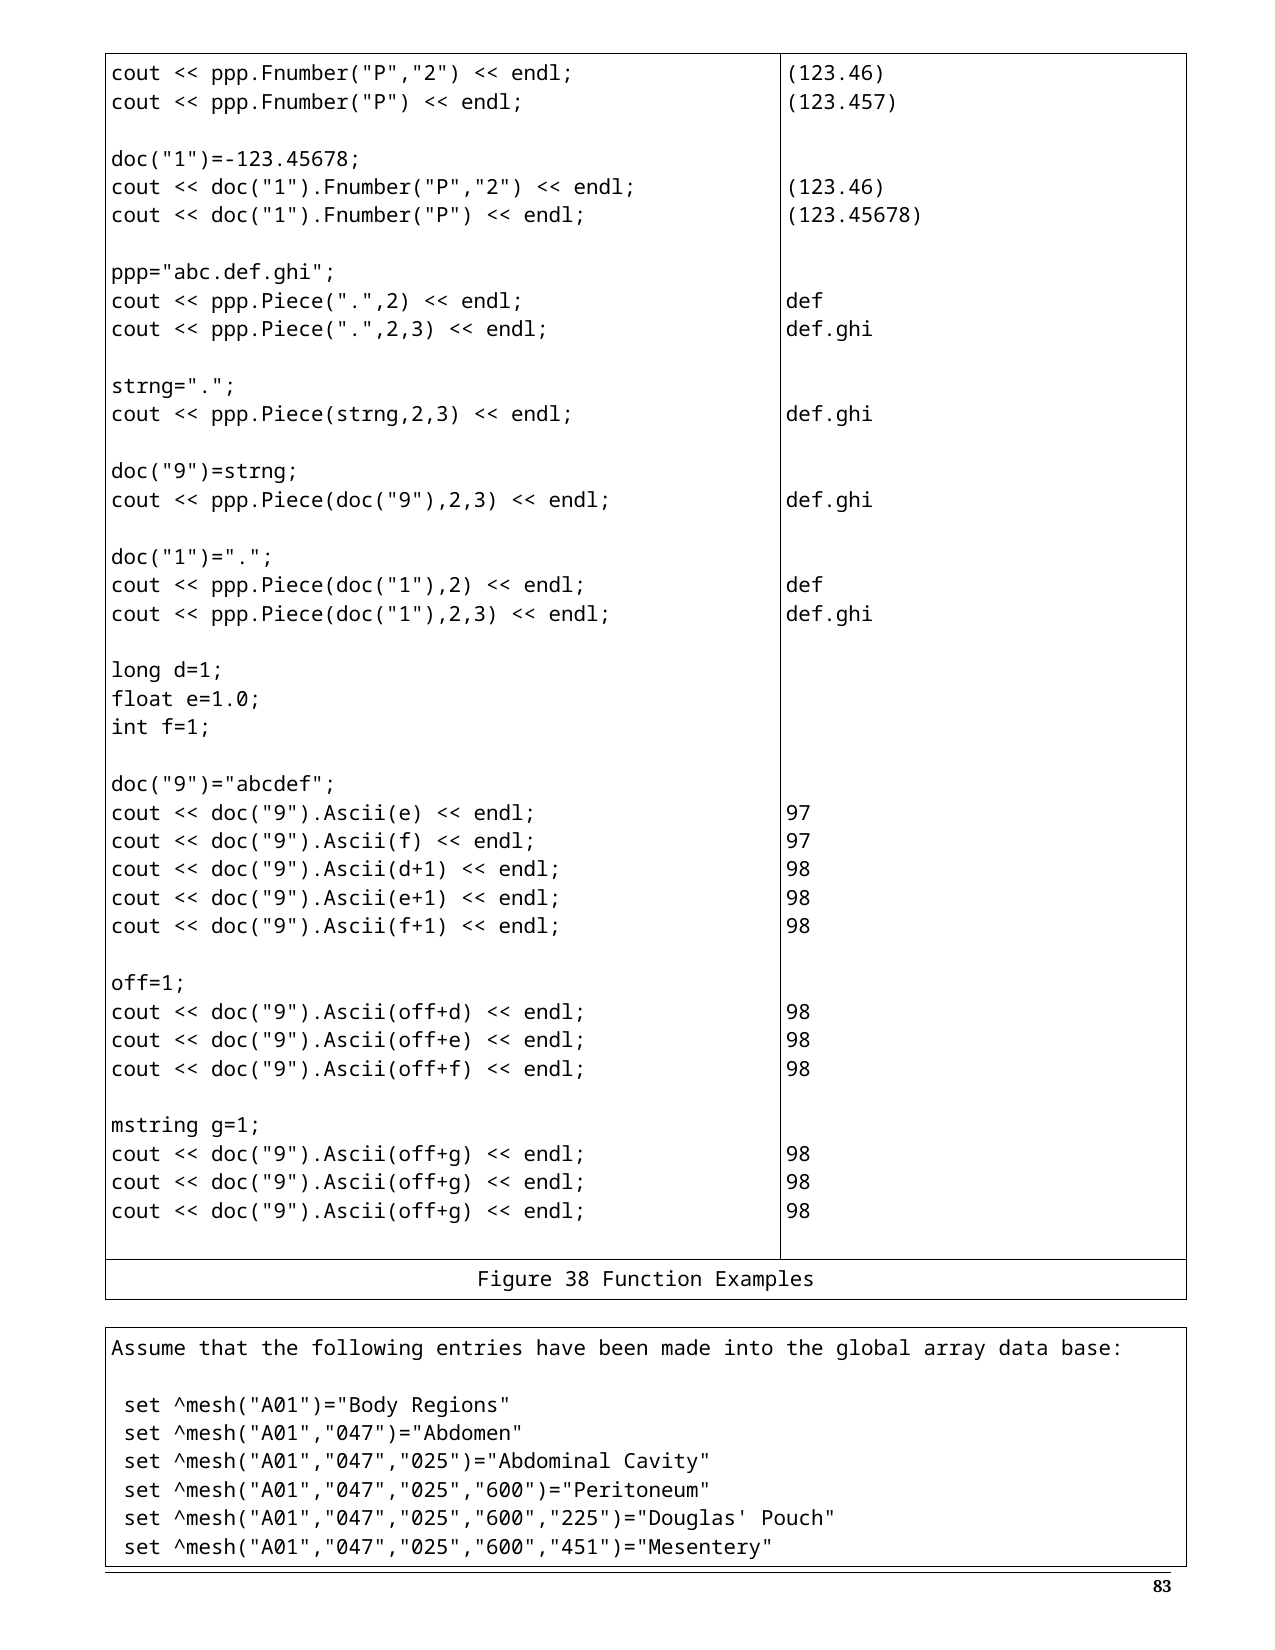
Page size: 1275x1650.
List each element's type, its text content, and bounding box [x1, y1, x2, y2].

table_cell (123.46) (123.457) (123.46) (123.45678) def def.ghi def.ghi def.ghi def def.ghi 97 97 98 98 98 98 98 98 98 98 98 [781, 54, 1186, 1258]
table_cell Figure 38 Function Examples [106, 1260, 1186, 1298]
table_cell cout << ppp.Fnumber("P","2") << endl; cout << ppp.Fnumber("P") << endl; doc("1")=-123.45678; cout << doc("1").Fnumber("P","2") << endl; cout << doc("1").Fnumber("P") << endl; ppp="abc.def.ghi"; cout << ppp.Piece(".",2) << endl; cout << ppp.Piece(".",2,3) << endl; strng="."; cout << ppp.Piece(strng,2,3) << endl; doc("9")=strng; cout << ppp.Piece(doc("9"),2,3) << endl; doc("1")="."; cout << ppp.Piece(doc("1"),2) << endl; cout << ppp.Piece(doc("1"),2,3) << endl; long d=1; float e=1.0; int f=1; doc("9")="abcdef"; cout << doc("9").Ascii(e) << endl; cout << doc("9").Ascii(f) << endl; cout << doc("9").Ascii(d+1) << endl; cout << doc("9").Ascii(e+1) << endl; cout << doc("9").Ascii(f+1) << endl; off=1; cout << doc("9").Ascii(off+d) << endl; cout << doc("9").Ascii(off+e) << endl; cout << doc("9").Ascii(off+f) << endl; mstring g=1; cout << doc("9").Ascii(off+g) << endl; cout << doc("9").Ascii(off+g) << endl; cout << doc("9").Ascii(off+g) << endl; [106, 54, 780, 1258]
table_header Assume that the following entries have been made into the global array data base: set ^mesh("A01")="Body Regions" set ^mesh("A01","047")="Abdomen" set ^mesh("A01","047","025")="Abdominal Cavity" set ^mesh("A01","047","025","600")="Peritoneum" set ^mesh("A01","047","025","600","225")="Douglas' Pouch" set ^mesh("A01","047","025","600","451")="Mesentery" [106, 1328, 1186, 1566]
